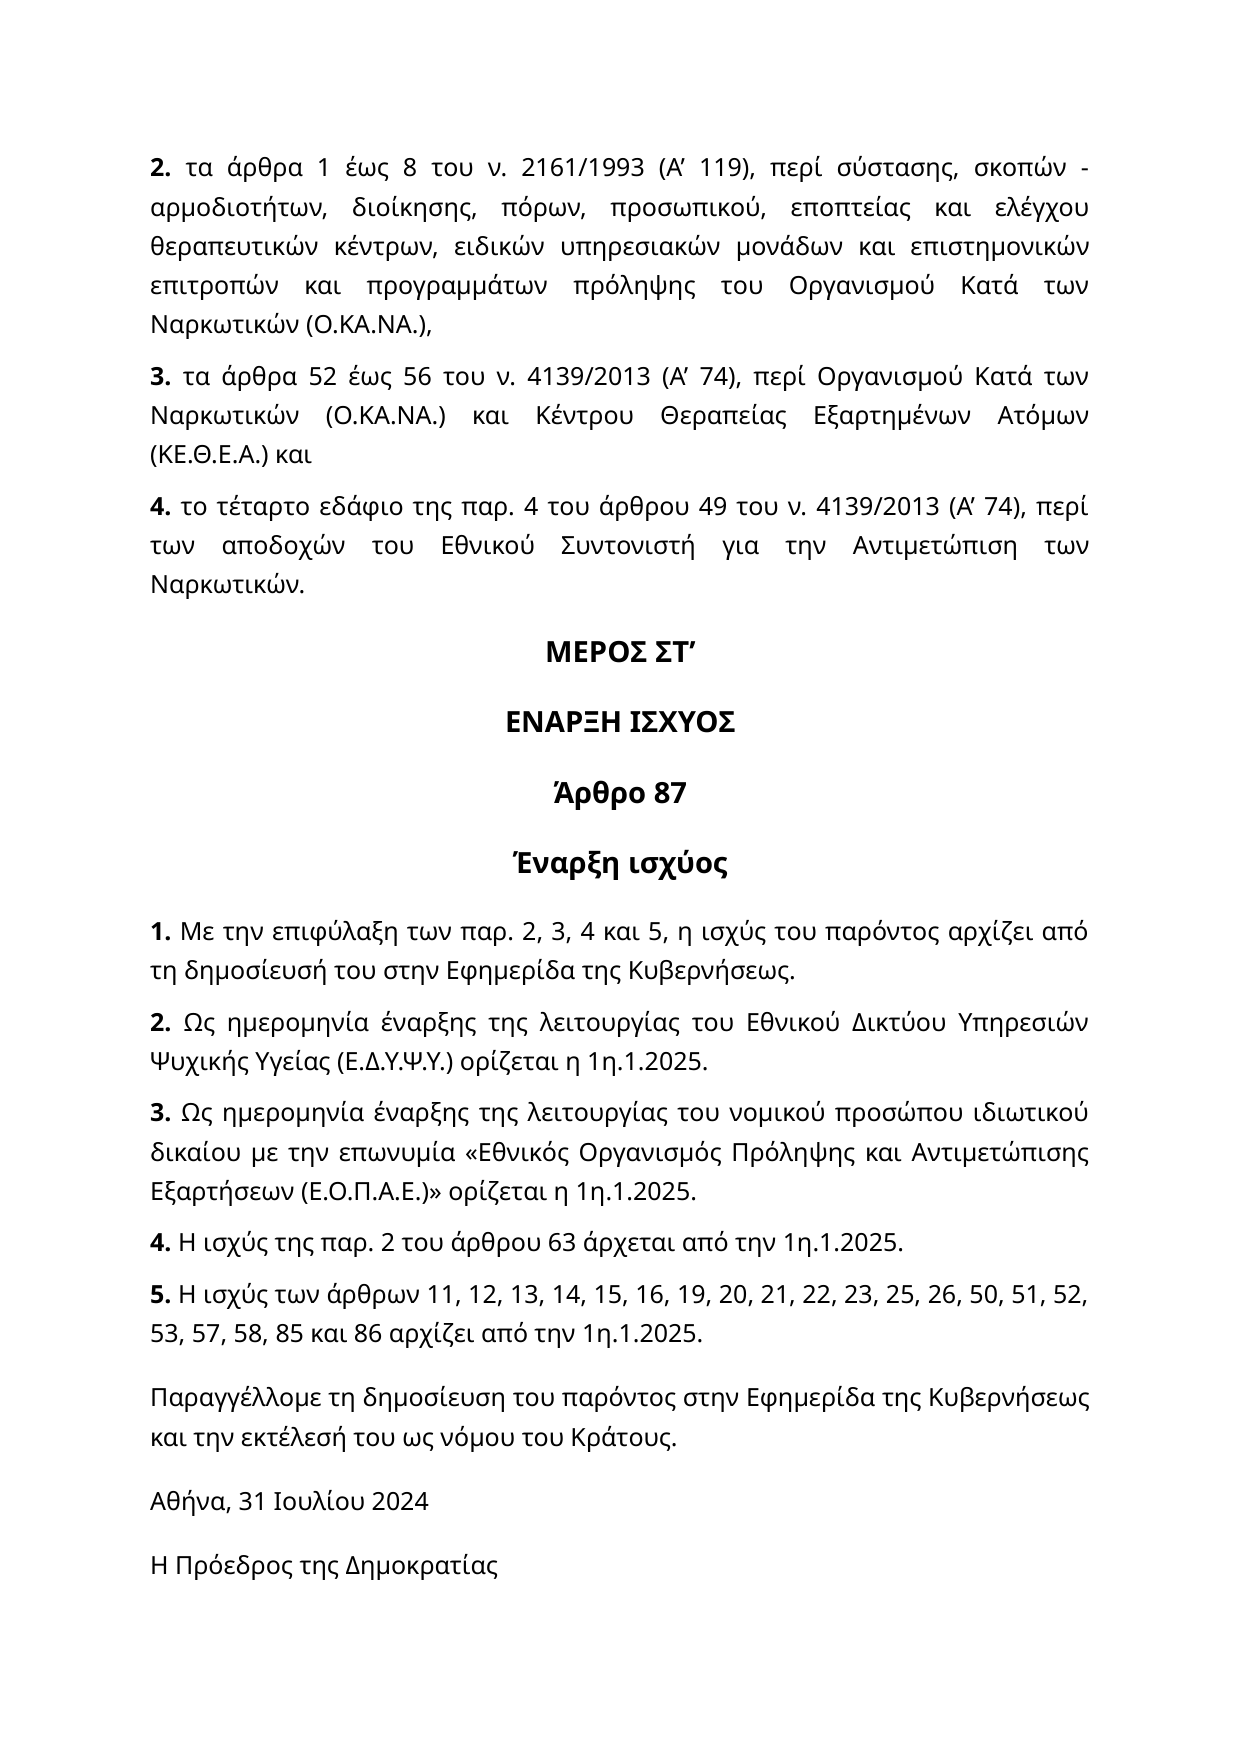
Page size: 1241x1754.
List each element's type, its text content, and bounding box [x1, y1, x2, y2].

subtitle ΕΝΑΡΞΗ ΙΣΧΥΟΣ [150, 701, 1090, 741]
text Η Πρόεδρος της Δημοκρατίας [150, 1547, 1090, 1582]
text 3. τα άρθρα 52 έως 56 του ν. 4139/2013 (Α’ 74), περί Οργανισμού Κατά των Ναρκωτικών (Ο.ΚΑ.ΝΑ.) και Κέντρου Θεραπείας Εξαρτημένων Ατόμων (ΚΕ.Θ.Ε.Α.) και [150, 358, 1090, 471]
text 5. Η ισχύς των άρθρων 11, 12, 13, 14, 15, 16, 19, 20, 21, 22, 23, 25, 26, 50, 51, 52, 53, 57, 58, 85 και 86 αρχίζει από την 1η.1.2025. [150, 1277, 1090, 1350]
subtitle Άρθρο 87 [150, 772, 1090, 812]
text 2. Ως ημερομηνία έναρξης της λειτουργίας του Εθνικού Δικτύου Υπηρεσιών Ψυχικής Υγείας (Ε.Δ.Υ.Ψ.Υ.) ορίζεται η 1η.1.2025. [150, 1004, 1090, 1077]
text Παραγγέλλομε τη δημοσίευση του παρόντος στην Εφημερίδα της Κυβερνήσεως και την εκτέλεσή του ως νόμου του Κράτους. [150, 1380, 1090, 1453]
subtitle Έναρξη ισχύος [150, 843, 1090, 882]
text 2. τα άρθρα 1 έως 8 του ν. 2161/1993 (Α’ 119), περί σύστασης, σκοπών - αρμοδιοτήτων, διοίκησης, πόρων, προσωπικού, εποπτείας και ελέγχου θεραπευτικών κέντρων, ειδικών υπηρεσιακών μονάδων και επιστημονικών επιτροπών και προγραμμάτων πρόληψης του Οργανισμού Κατά των Ναρκωτικών (Ο.ΚΑ.ΝΑ.), [150, 150, 1090, 341]
text 4. το τέταρτο εδάφιο της παρ. 4 του άρθρου 49 του ν. 4139/2013 (Α’ 74), περί των αποδοχών του Εθνικού Συντονιστή για την Αντιμετώπιση των Ναρκωτικών. [150, 488, 1090, 601]
text 1. Με την επιφύλαξη των παρ. 2, 3, 4 και 5, η ισχύς του παρόντος αρχίζει από τη δημοσίευσή του στην Εφημερίδα της Κυβερνήσεως. [150, 913, 1090, 987]
text Αθήνα, 31 Ιουλίου 2024 [150, 1483, 1090, 1517]
subtitle ΜΕΡΟΣ ΣΤ’ [150, 631, 1090, 671]
text 3. Ως ημερομηνία έναρξης της λειτουργίας του νομικού προσώπου ιδιωτικού δικαίου με την επωνυμία «Εθνικός Οργανισμός Πρόληψης και Αντιμετώπισης Εξαρτήσεων (Ε.Ο.Π.Α.Ε.)» ορίζεται η 1η.1.2025. [150, 1095, 1090, 1207]
text 4. Η ισχύς της παρ. 2 του άρθρου 63 άρχεται από την 1η.1.2025. [150, 1225, 1090, 1259]
